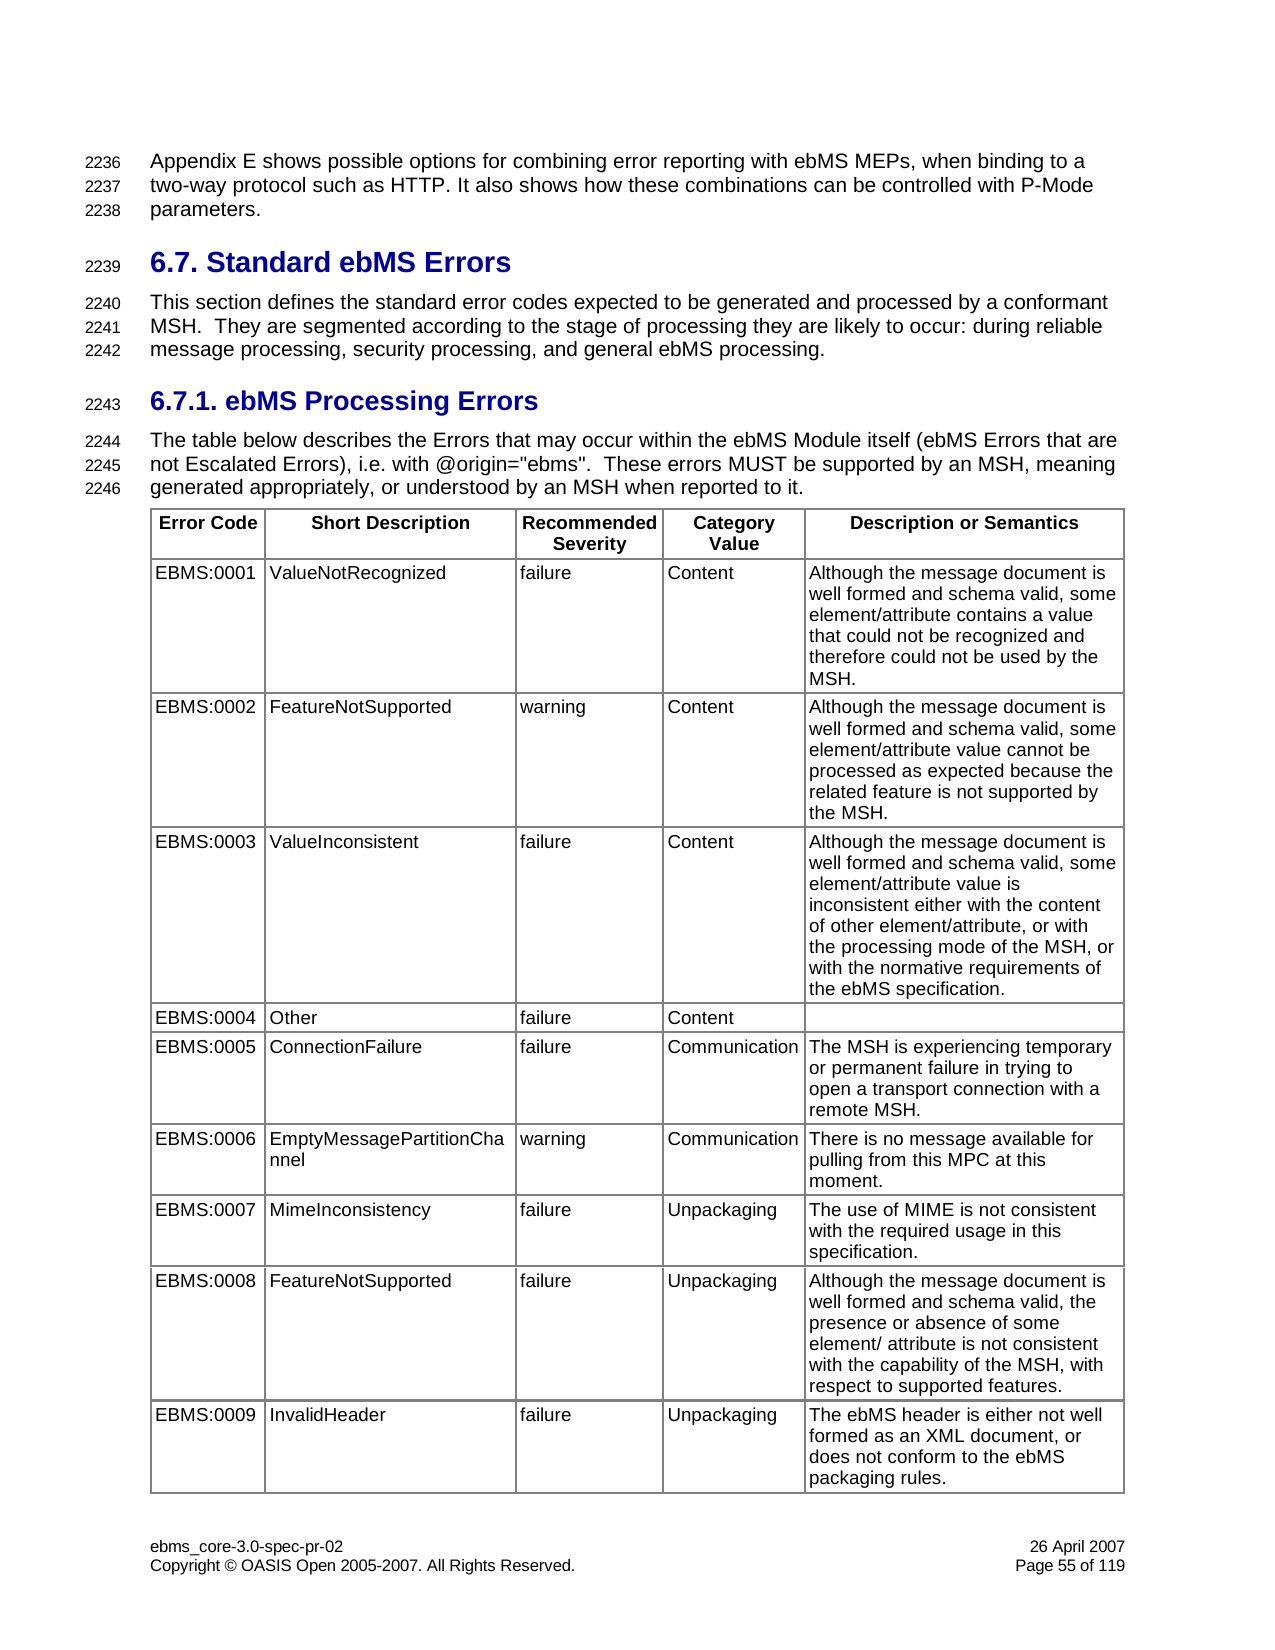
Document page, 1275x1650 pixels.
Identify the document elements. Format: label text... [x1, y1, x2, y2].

table_cell warning [517, 1125, 662, 1194]
table_cell Unpackaging [664, 1196, 804, 1265]
table_header Category Value [664, 510, 804, 558]
table_cell warning [517, 694, 662, 826]
table_cell EBMS:0007 [152, 1196, 264, 1265]
table_cell Although the message document is well formed and schema valid, the presence or absence of some element/ attribute is not consistent with the capability of the MSH, with respect to supported features. [806, 1268, 1123, 1399]
table_cell InvalidHeader [266, 1402, 515, 1492]
table_cell EBMS:0003 [152, 828, 264, 1002]
table_cell There is no message available for pulling from this MPC at this moment. [806, 1125, 1123, 1194]
text The table below describes the Errors that may occur within the ebMS Module itself (ebMS Errors that are not Escalated Errors), i.e. with @origin="ebms". These errors MUST be supported by an MSH, meaning generated appropriately, or understood by an MSH when reported to it. [150, 429, 1125, 499]
table_cell Content [664, 1004, 804, 1031]
table_cell MimeInconsistency [266, 1196, 515, 1265]
table_cell Content [664, 560, 804, 692]
subtitle Standard ebMS Errors [150, 246, 1125, 278]
table_header Recommended Severity [517, 510, 662, 558]
table_cell EBMS:0006 [152, 1125, 264, 1194]
table_cell failure [517, 560, 662, 692]
table_header Description or Semantics [806, 510, 1123, 558]
table_cell failure [517, 1268, 662, 1399]
table_header Error Code [152, 510, 264, 558]
table_cell Although the message document is well formed and schema valid, some element/attribute value is inconsistent either with the content of other element/attribute, or with the processing mode of the MSH, or with the normative requirements of the ebMS specification. [806, 828, 1123, 1002]
table_cell EBMS:0004 [152, 1004, 264, 1031]
table_cell failure [517, 1196, 662, 1265]
table_cell FeatureNotSupported [266, 694, 515, 826]
table_cell Communication [664, 1125, 804, 1194]
table_cell Content [664, 828, 804, 1002]
table_cell failure [517, 1004, 662, 1031]
table_cell [806, 1004, 1123, 1031]
table_cell EmptyMessagePartitionChannel [266, 1125, 515, 1194]
table_cell ValueInconsistent [266, 828, 515, 1002]
table_cell Other [266, 1004, 515, 1031]
subtitle ebMS Processing Errors [150, 386, 1125, 416]
table_cell EBMS:0001 [152, 560, 264, 692]
table_cell Communication [664, 1033, 804, 1123]
table_cell failure [517, 1033, 662, 1123]
table_cell failure [517, 1402, 662, 1492]
text This section defines the standard error codes expected to be generated and processed by a conformant MSH. They are segmented according to the stage of processing they are likely to occur: during reliable message processing, security processing, and general ebMS processing. [150, 291, 1125, 361]
table_cell ConnectionFailure [266, 1033, 515, 1123]
table_cell EBMS:0009 [152, 1402, 264, 1492]
table_cell EBMS:0008 [152, 1268, 264, 1399]
table_cell EBMS:0005 [152, 1033, 264, 1123]
table_cell EBMS:0002 [152, 694, 264, 826]
table_cell ValueNotRecognized [266, 560, 515, 692]
table_cell failure [517, 828, 662, 1002]
table_cell Although the message document is well formed and schema valid, some element/attribute contains a value that could not be recognized and therefore could not be used by the MSH. [806, 560, 1123, 692]
table_cell Unpackaging [664, 1268, 804, 1399]
table_cell FeatureNotSupported [266, 1268, 515, 1399]
table_cell Content [664, 694, 804, 826]
table_cell Unpackaging [664, 1402, 804, 1492]
text Appendix E shows possible options for combining error reporting with ebMS MEPs, when binding to a two-way protocol such as HTTP. It also shows how these combinations can be controlled with P-Mode parameters. [150, 150, 1125, 221]
table_cell The ebMS header is either not well formed as an XML document, or does not conform to the ebMS packaging rules. [806, 1402, 1123, 1492]
table_header Short Description [266, 510, 515, 558]
table_cell Although the message document is well formed and schema valid, some element/attribute value cannot be processed as expected because the related feature is not supported by the MSH. [806, 694, 1123, 826]
table_cell The MSH is experiencing temporary or permanent failure in trying to open a transport connection with a remote MSH. [806, 1033, 1123, 1123]
table_cell The use of MIME is not consistent with the required usage in this specification. [806, 1196, 1123, 1265]
